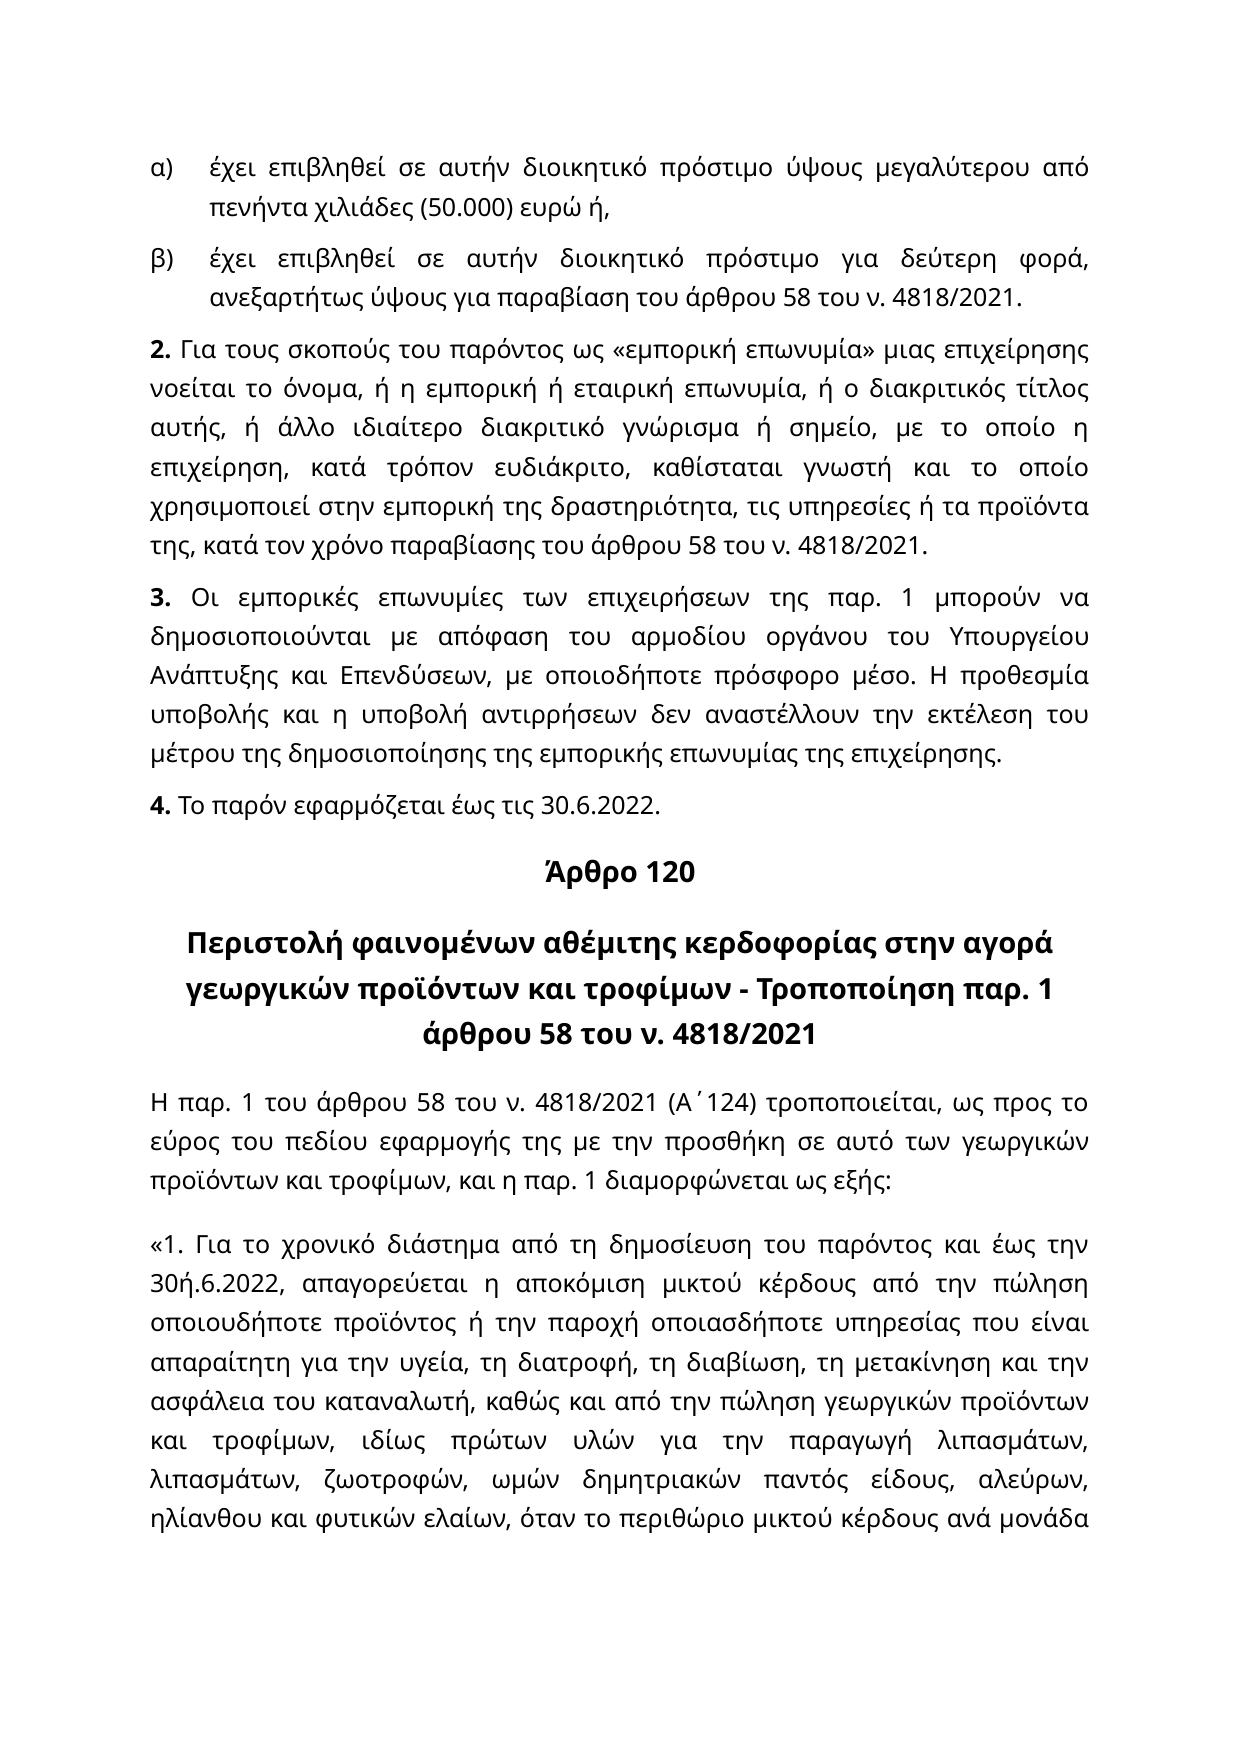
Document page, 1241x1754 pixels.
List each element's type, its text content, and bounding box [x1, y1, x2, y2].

text «1. Για το χρονικό διάστημα από τη δημοσίευση του παρόντος και έως την 30ή.6.2022, απαγορεύεται η αποκόμιση μικτού κέρδους από την πώληση οποιουδήποτε προϊόντος ή την παροχή οποιασδήποτε υπηρεσίας που είναι απαραίτητη για την υγεία, τη διατροφή, τη διαβίωση, τη μετακίνηση και την ασφάλεια του καταναλωτή, καθώς και από την πώληση γεωργικών προϊόντων και τροφίμων, ιδίως πρώτων υλών για την παραγωγή λιπασμάτων, λιπασμάτων, ζωοτροφών, ωμών δημητριακών παντός είδους, αλεύρων, ηλίανθου και φυτικών ελαίων, όταν το περιθώριο μικτού κέρδους ανά μονάδα [150, 1227, 1090, 1535]
subtitle Άρθρο 120 [150, 852, 1090, 891]
list α) έχει επιβληθεί σε αυτήν διοικητικό πρόστιμο ύψους μεγαλύτερου από πενήντα χιλιάδες (50.000) ευρώ ή, [150, 150, 1090, 223]
list β) έχει επιβληθεί σε αυτήν διοικητικό πρόστιμο για δεύτερη φορά, ανεξαρτήτως ύψους για παραβίαση του άρθρου 58 του ν. 4818/2021. [150, 241, 1090, 314]
subtitle Περιστολή φαινομένων αθέμιτης κερδοφορίας στην αγορά γεωργικών προϊόντων και τροφίμων - Τροποποίηση παρ. 1 άρθρου 58 του ν. 4818/2021 [150, 922, 1090, 1053]
text 2. Για τους σκοπούς του παρόντος ως «εμπορική επωνυμία» μιας επιχείρησης νοείται το όνομα, ή η εμπορική ή εταιρική επωνυμία, ή ο διακριτικός τίτλος αυτής, ή άλλο ιδιαίτερο διακριτικό γνώρισμα ή σημείο, με το οποίο η επιχείρηση, κατά τρόπον ευδιάκριτο, καθίσταται γνωστή και το οποίο χρησιμοποιεί στην εμπορική της δραστηριότητα, τις υπηρεσίες ή τα προϊόντα της, κατά τον χρόνο παραβίασης του άρθρου 58 του ν. 4818/2021. [150, 332, 1090, 562]
text 3. Οι εμπορικές επωνυμίες των επιχειρήσεων της παρ. 1 μπορούν να δημοσιοποιούνται με απόφαση του αρμοδίου οργάνου του Υπουργείου Ανάπτυξης και Επενδύσεων, με οποιοδήποτε πρόσφορο μέσο. Η προθεσμία υποβολής και η υποβολή αντιρρήσεων δεν αναστέλλουν την εκτέλεση του μέτρου της δημοσιοποίησης της εμπορικής επωνυμίας της επιχείρησης. [150, 579, 1090, 770]
text Η παρ. 1 του άρθρου 58 του ν. 4818/2021 (Α΄124) τροποποιείται, ως προς το εύρος του πεδίου εφαρμογής της με την προσθήκη σε αυτό των γεωργικών προϊόντων και τροφίμων, και η παρ. 1 διαμορφώνεται ως εξής: [150, 1084, 1090, 1197]
text 4. Το παρόν εφαρμόζεται έως τις 30.6.2022. [150, 787, 1090, 822]
